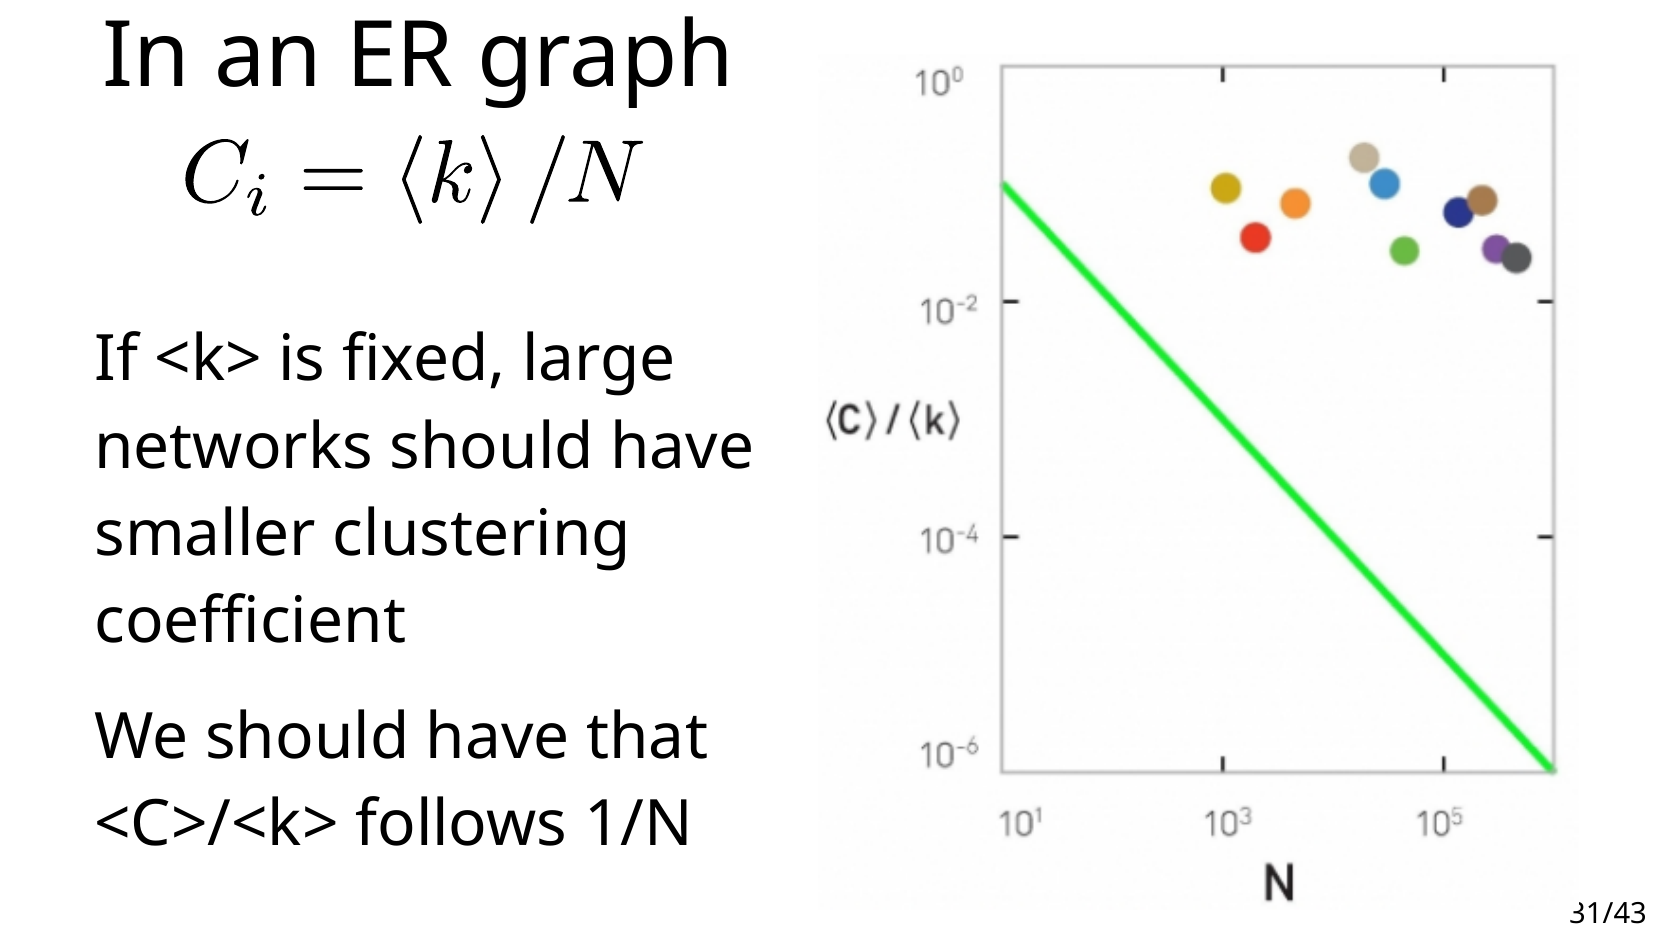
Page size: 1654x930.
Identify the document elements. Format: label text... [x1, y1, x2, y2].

list If <k> is fixed, large networks should have smaller clustering coefficient We should have that <C>/<k> follows 1/N [94, 312, 762, 868]
picture [818, 54, 1579, 910]
title In an ER graph [17, 0, 821, 243]
text_box [180, 134, 646, 224]
